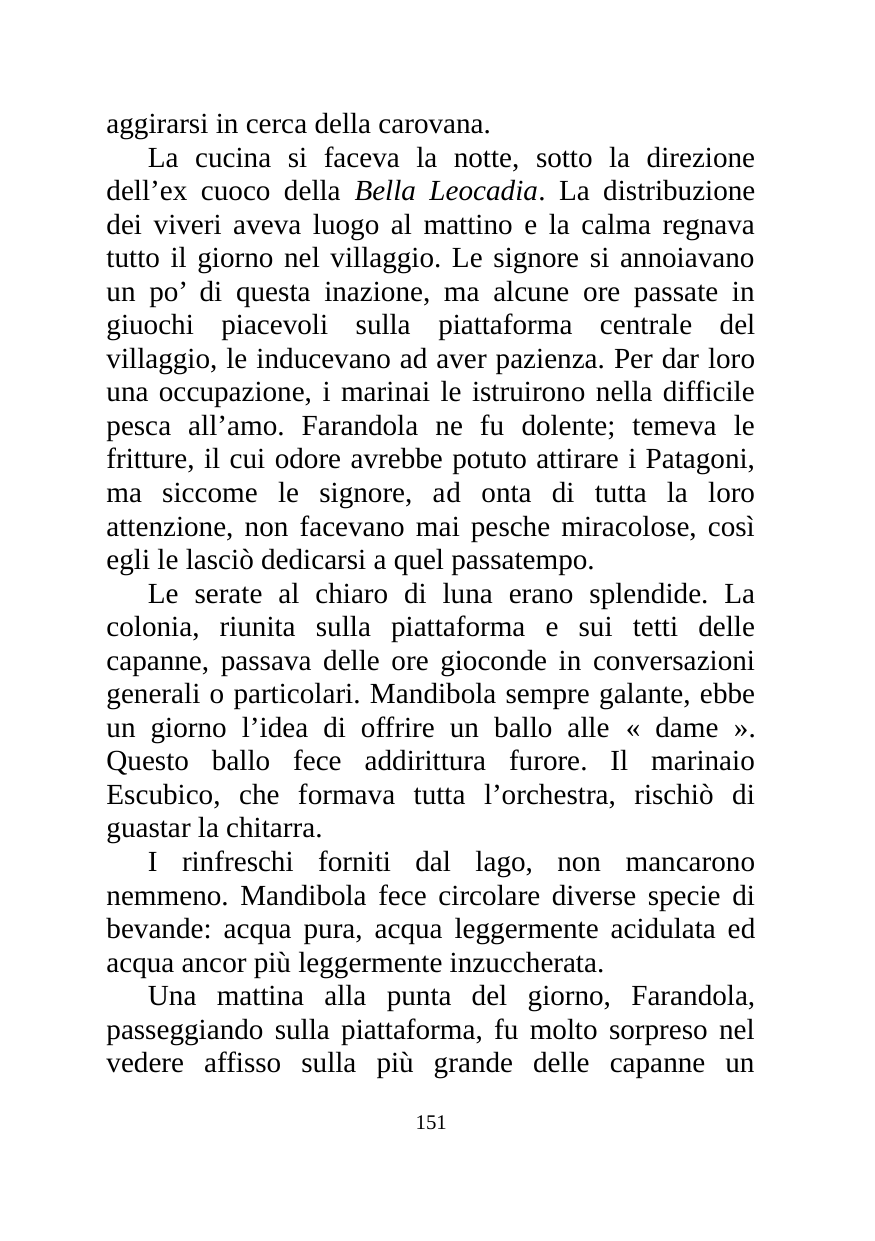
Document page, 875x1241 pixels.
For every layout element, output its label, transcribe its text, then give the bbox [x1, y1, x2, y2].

text La cucina si faceva la notte, sotto la direzione dell’ex cuoco della Bella Leocadia. La distribuzione dei viveri aveva luogo al mattino e la calma regnava tutto il giorno nel villaggio. Le signore si annoiavano un po’ di questa inazione, ma alcune ore passate in giuochi piacevoli sulla piattaforma centrale del villaggio, le inducevano ad aver pazienza. Per dar loro una occupazione, i marinai le istruirono nella difficile pesca all’amo. Farandola ne fu dolente; temeva le fritture, il cui odore avrebbe potuto attirare i Patagoni, ma siccome le signore, ad onta di tutta la loro attenzione, non facevano mai pesche miracolose, così egli le lasciò dedicarsi a quel passatempo. [106, 140, 756, 576]
text Una mattina alla punta del giorno, Farandola, passeggiando sulla piattaforma, fu molto sorpreso nel vedere affisso sulla più grande delle capanne un [106, 978, 756, 1079]
text aggirarsi in cerca della carovana. [106, 106, 756, 140]
text Le serate al chiaro di luna erano splendide. La colonia, riunita sulla piattaforma e sui tetti delle capanne, passava delle ore gioconde in conversazioni generali o particolari. Mandibola sempre galante, ebbe un giorno l’idea di offrire un ballo alle « dame ». Questo ballo fece addirittura furore. Il marinaio Escubico, che formava tutta l’orchestra, rischiò di guastar la chitarra. [106, 576, 756, 844]
text I rinfreschi forniti dal lago, non mancarono nemmeno. Mandibola fece circolare diverse specie di bevande: acqua pura, acqua leggermente acidulata ed acqua ancor più leggermente inzuccherata. [106, 844, 756, 978]
